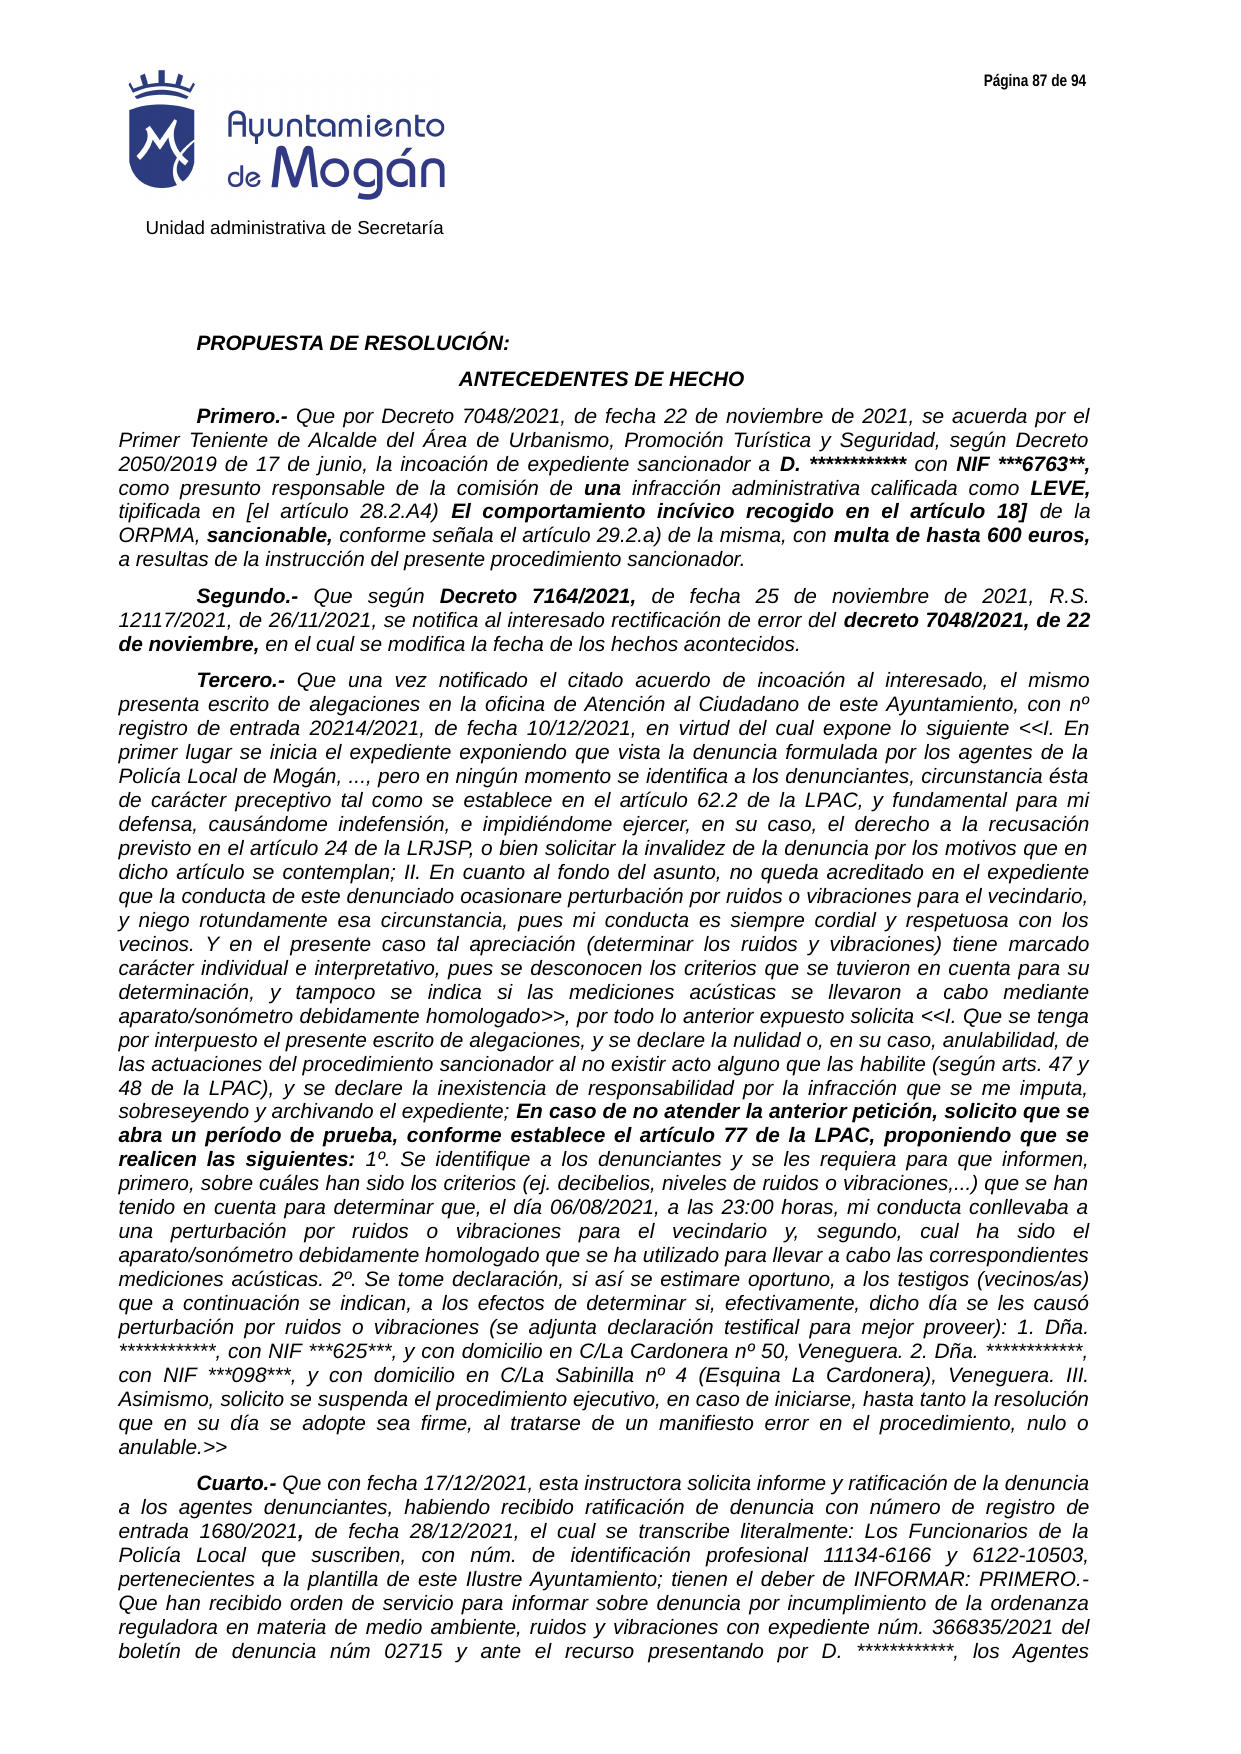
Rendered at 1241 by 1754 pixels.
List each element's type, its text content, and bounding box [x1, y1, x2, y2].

text Primero.- Que por Decreto 7048/2021, de fecha 22 de noviembre de 2021, se acuerda por el Primer Teniente de Alcalde del Área de Urbanismo, Promoción Turística y Seguridad, según Decreto 2050/2019 de 17 de junio, la incoación de expediente sancionador a D. ************ con NIF ***6763**, como presunto responsable de la comisión de una infracción administrativa calificada como LEVE, tipificada en [el artículo 28.2.A4) El comportamiento incívico recogido en el artículo 18] de la ORPMA, sancionable, conforme señala el artículo 29.2.a) de la misma, con multa de hasta 600 euros, a resultas de la instrucción del presente procedimiento sancionador. [118, 403, 1092, 571]
picture [128, 70, 445, 206]
text ANTECEDENTES DE HECHO [118, 367, 1092, 391]
text Tercero.- Que una vez notificado el citado acuerdo de incoación al interesado, el mismo presenta escrito de alegaciones en la oficina de Atención al Ciudadano de este Ayuntamiento, con nº registro de entrada 20214/2021, de fecha 10/12/2021, en virtud del cual expone lo siguiente <<I. En primer lugar se inicia el expediente exponiendo que vista la denuncia formulada por los agentes de la Policía Local de Mogán, ..., pero en ningún momento se identifica a los denunciantes, circunstancia ésta de carácter preceptivo tal como se establece en el artículo 62.2 de la LPAC, y fundamental para mi defensa, causándome indefensión, e impidiéndome ejercer, en su caso, el derecho a la recusación previsto en el artículo 24 de la LRJSP, o bien solicitar la invalidez de la denuncia por los motivos que en dicho artículo se contemplan; II. En cuanto al fondo del asunto, no queda acreditado en el expediente que la conducta de este denunciado ocasionare perturbación por ruidos o vibraciones para el vecindario, y niego rotundamente esa circunstancia, pues mi conducta es siempre cordial y respetuosa con los vecinos. Y en el presente caso tal apreciación (determinar los ruidos y vibraciones) tiene marcado carácter individual e interpretativo, pues se desconocen los criterios que se tuvieron en cuenta para su determinación, y tampoco se indica si las mediciones acústicas se llevaron a cabo mediante aparato/sonómetro debidamente homologado>>, por todo lo anterior expuesto solicita <<I. Que se tenga por interpuesto el presente escrito de alegaciones, y se declare la nulidad o, en su caso, anulabilidad, de las actuaciones del procedimiento sancionador al no existir acto alguno que las habilite (según arts. 47 y 48 de la LPAC), y se declare la inexistencia de responsabilidad por la infracción que se me imputa, sobreseyendo y archivando el expediente; En caso de no atender la anterior petición, solicito que se abra un período de prueba, conforme establece el artículo 77 de la LPAC, proponiendo que se realicen las siguientes: 1º. Se identifique a los denunciantes y se les requiera para que informen, primero, sobre cuáles han sido los criterios (ej. decibelios, niveles de ruidos o vibraciones,...) que se han tenido en cuenta para determinar que, el día 06/08/2021, a las 23:00 horas, mi conducta conllevaba a una perturbación por ruidos o vibraciones para el vecindario y, segundo, cual ha sido el aparato/sonómetro debidamente homologado que se ha utilizado para llevar a cabo las correspondientes mediciones acústicas. 2º. Se tome declaración, si así se estimare oportuno, a los testigos (vecinos/as) que a continuación se indican, a los efectos de determinar si, efectivamente, dicho día se les causó perturbación por ruidos o vibraciones (se adjunta declaración testifical para mejor proveer): 1. Dña. ************, con NIF ***625***, y con domicilio en C/La Cardonera nº 50, Veneguera. 2. Dña. ************, con NIF ***098***, y con domicilio en C/La Sabinilla nº 4 (Esquina La Cardonera), Veneguera. III. Asimismo, solicito se suspenda el procedimiento ejecutivo, en caso de iniciarse, hasta tanto la resolución que en su día se adopte sea firme, al tratarse de un manifiesto error en el procedimiento, nulo o anulable.>> [118, 668, 1092, 1459]
text Segundo.- Que según Decreto 7164/2021, de fecha 25 de noviembre de 2021, R.S. 12117/2021, de 26/11/2021, se notifica al interesado rectificación de error del decreto 7048/2021, de 22 de noviembre, en el cual se modifica la fecha de los hechos acontecidos. [118, 584, 1092, 656]
text Cuarto.- Que con fecha 17/12/2021, esta instructora solicita informe y ratificación de la denuncia a los agentes denunciantes, habiendo recibido ratificación de denuncia con número de registro de entrada 1680/2021, de fecha 28/12/2021, el cual se transcribe literalmente: Los Funcionarios de la Policía Local que suscriben, con núm. de identificación profesional 11134-6166 y 6122-10503, pertenecientes a la plantilla de este Ilustre Ayuntamiento; tienen el deber de INFORMAR: PRIMERO.- Que han recibido orden de servicio para informar sobre denuncia por incumplimiento de la ordenanza reguladora en materia de medio ambiente, ruidos y vibraciones con expediente núm. 366835/2021 del boletín de denuncia núm 02715 y ante el recurso presentando por D. ************, los Agentes [118, 1471, 1092, 1663]
text PROPUESTA DE RESOLUCIÓN: [118, 331, 1092, 354]
